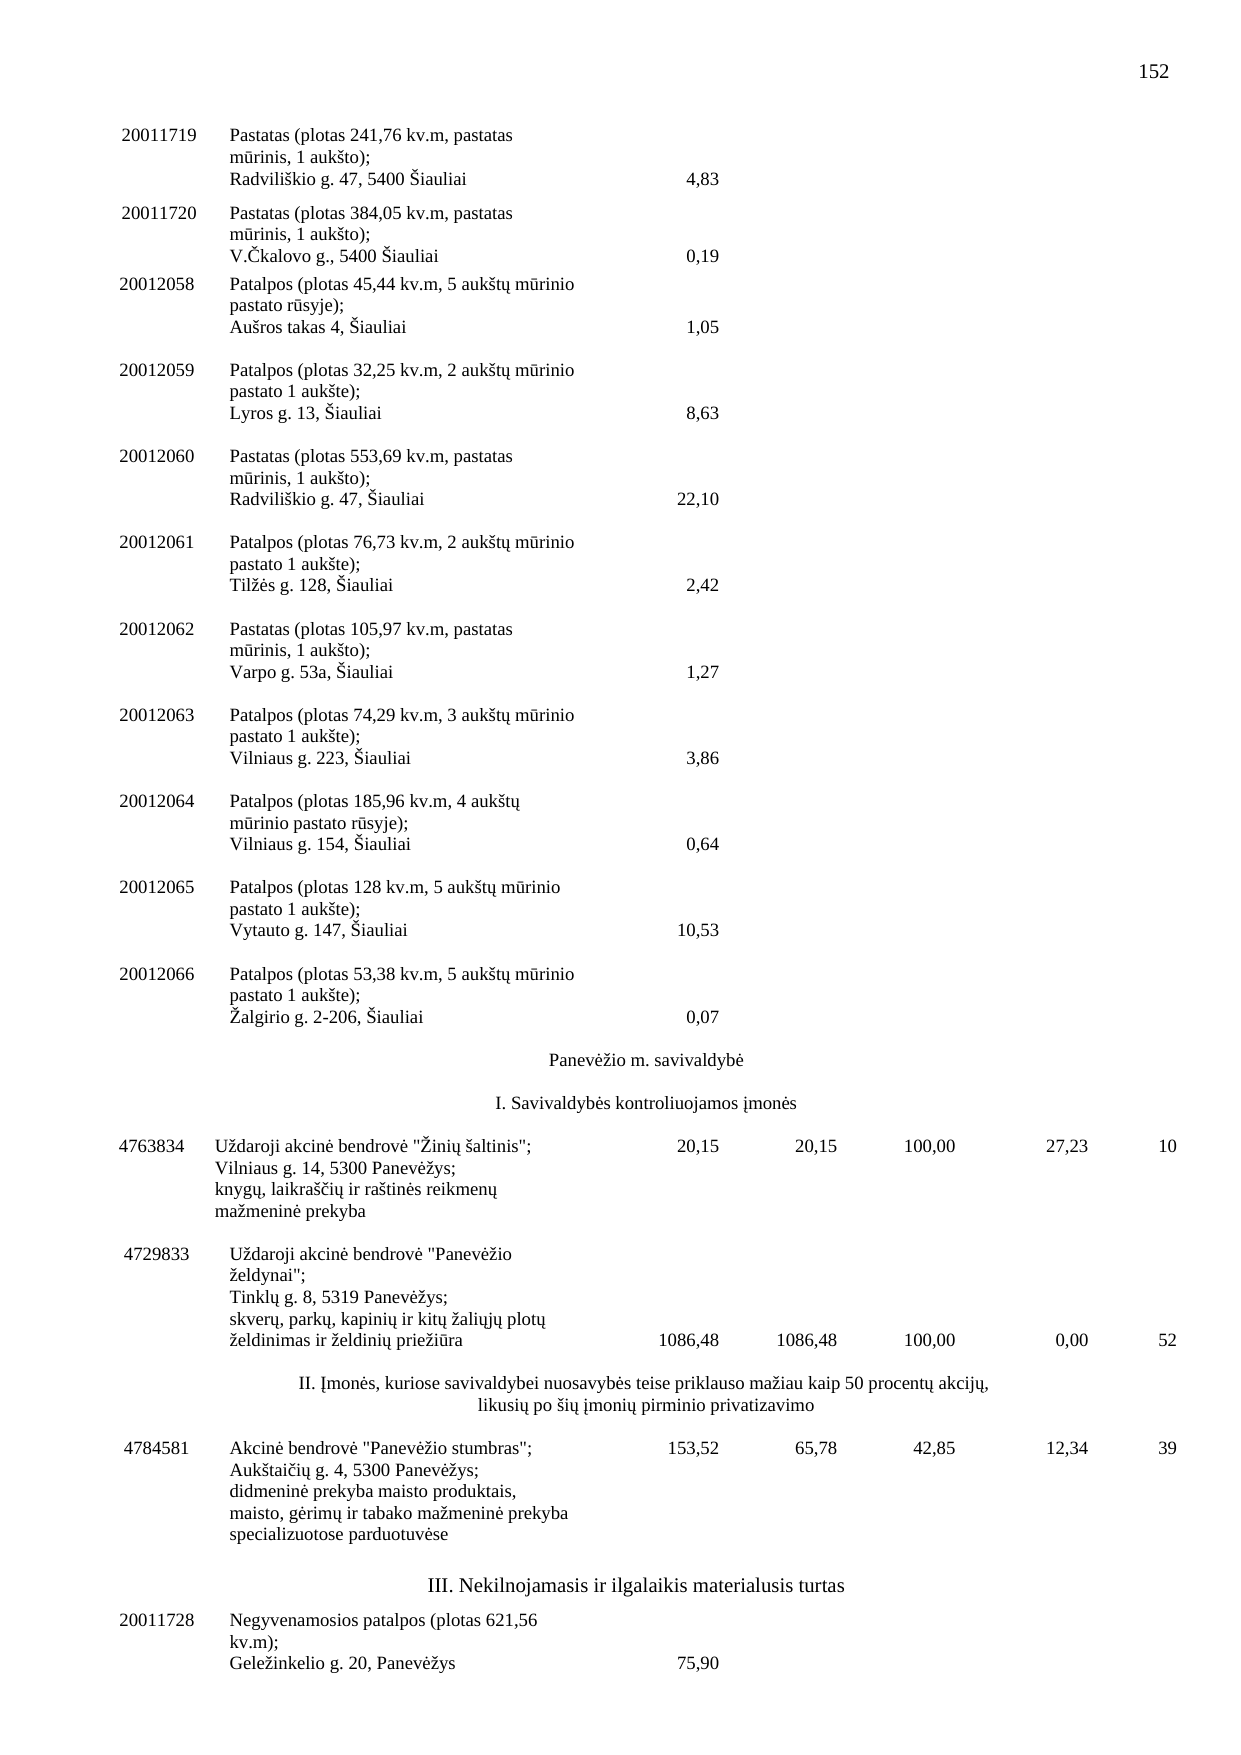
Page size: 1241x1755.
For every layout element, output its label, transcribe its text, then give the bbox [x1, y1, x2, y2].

table_cell Patalpos (plotas 32,25 kv.m, 2 aukštų mūrinio pastato 1 aukšte); Lyros g. 13, Šiauliai [218, 359, 587, 445]
table_cell 22,10 [587, 445, 735, 531]
table_cell [853, 531, 975, 617]
table_cell Negyvenamosios patalpos (plotas 621,56 kv.m); Geležinkelio g. 20, Panevėžys [218, 1603, 587, 1680]
table_cell [853, 1603, 971, 1680]
table_cell 20012063 [100, 704, 218, 790]
table_cell [975, 790, 1104, 876]
table_cell [853, 963, 975, 1049]
table_cell [1104, 118, 1193, 195]
table_cell Patalpos (plotas 185,96 kv.m, 4 aukštų mūrinio pastato rūsyje); Vilniaus g. 154, Šiauliai [218, 790, 587, 876]
table_cell [735, 445, 853, 531]
table_cell 0,00 [971, 1243, 1104, 1372]
table_cell 1,05 [587, 273, 735, 359]
table_cell [975, 618, 1104, 704]
table_cell 20012064 [100, 790, 218, 876]
table_cell Akcinė bendrovė "Panevėžio stumbras"; Aukštaičių g. 4, 5300 Panevėžys; didmeninė prekyba maisto produktais, maisto, gėrimų ir tabako mažmeninė prekyba specializuotose parduotuvėse [218, 1437, 587, 1566]
table_cell [1178, 1603, 1193, 1680]
table_cell [971, 195, 1104, 272]
table_cell 2,42 [587, 531, 735, 617]
table_cell 3,86 [587, 704, 735, 790]
table_cell [1104, 195, 1193, 272]
table_cell Patalpos (plotas 53,38 kv.m, 5 aukštų mūrinio pastato 1 aukšte); Žalgirio g. 2-206, Šiauliai [218, 963, 587, 1049]
table_cell [735, 704, 853, 790]
table_cell [853, 359, 975, 445]
table_cell 20012060 [100, 445, 218, 531]
table_cell 10,53 [587, 876, 735, 962]
table_cell [853, 118, 971, 195]
table_cell [975, 876, 1104, 962]
table_cell [1104, 1603, 1178, 1680]
table_cell 20012061 [100, 531, 218, 617]
table_cell [853, 618, 975, 704]
table_cell Pastatas (plotas 553,69 kv.m, pastatas mūrinis, 1 aukšto); Radviliškio g. 47, Šiauliai [218, 445, 587, 531]
table_cell [1104, 618, 1193, 704]
table_cell 20012062 [100, 618, 218, 704]
table_cell [1104, 790, 1193, 876]
table_cell 39 [1104, 1437, 1193, 1566]
table_cell [975, 445, 1104, 531]
table_cell [1104, 531, 1193, 617]
table_cell 0,19 [587, 195, 735, 272]
table_cell [975, 704, 1104, 790]
table_cell [1178, 1566, 1193, 1603]
table_cell Panevėžio m. savivaldybė [100, 1049, 1193, 1092]
table_cell II. Įmonės, kuriose savivaldybei nuosavybės teise priklauso mažiau kaip 50 procentų akcijų, likusių po šių įmonių pirminio privatizavimo [100, 1372, 1193, 1437]
table_cell [853, 195, 971, 272]
table_cell [1104, 876, 1193, 962]
table_cell 4729833 [100, 1243, 218, 1372]
table_cell 20012065 [100, 876, 218, 962]
table_cell [735, 618, 853, 704]
table_cell [735, 273, 853, 359]
table_cell 4,83 [587, 118, 735, 195]
table_cell Patalpos (plotas 76,73 kv.m, 2 aukštų mūrinio pastato 1 aukšte); Tilžės g. 128, Šiauliai [218, 531, 587, 617]
table_cell [1104, 963, 1193, 1049]
table_cell [735, 963, 853, 1049]
table_cell 10 [1104, 1135, 1193, 1243]
table_cell 20012058 [100, 273, 218, 359]
table_cell [1104, 445, 1193, 531]
table_cell 65,78 [735, 1437, 853, 1566]
table_cell 12,34 [971, 1437, 1104, 1566]
table_cell [735, 790, 853, 876]
table_cell 4763834 [100, 1135, 203, 1243]
table_cell 75,90 [587, 1603, 735, 1680]
table_cell [735, 195, 853, 272]
table_cell 100,00 [853, 1243, 971, 1372]
table_cell Pastatas (plotas 241,76 kv.m, pastatas mūrinis, 1 aukšto); Radviliškio g. 47, 5400 Šiauliai [218, 118, 587, 195]
table_cell 100,00 [853, 1135, 971, 1243]
table_cell 1,27 [587, 618, 735, 704]
table_cell [971, 118, 1104, 195]
table_cell [975, 359, 1104, 445]
table_cell [853, 876, 975, 962]
table_cell 1086,48 [735, 1243, 853, 1372]
table_cell 20011720 [100, 195, 218, 272]
table_cell Patalpos (plotas 45,44 kv.m, 5 aukštų mūrinio pastato rūsyje); Aušros takas 4, Šiauliai [218, 273, 587, 359]
table_cell 42,85 [853, 1437, 971, 1566]
table_cell 20,15 [735, 1135, 853, 1243]
table_cell [735, 359, 853, 445]
table_cell [975, 531, 1104, 617]
table_cell [735, 876, 853, 962]
table_cell Patalpos (plotas 128 kv.m, 5 aukštų mūrinio pastato 1 aukšte); Vytauto g. 147, Šiauliai [218, 876, 587, 962]
table_cell Pastatas (plotas 384,05 kv.m, pastatas mūrinis, 1 aukšto); V.Čkalovo g., 5400 Šiauliai [218, 195, 587, 272]
table_cell [853, 273, 975, 359]
table_cell 153,52 [587, 1437, 735, 1566]
table_cell 20011728 [100, 1603, 218, 1680]
table_cell 4784581 [100, 1437, 218, 1566]
table_cell [975, 963, 1104, 1049]
table_cell Uždaroji akcinė bendrovė "Žinių šaltinis"; Vilniaus g. 14, 5300 Panevėžys; knygų, laikraščių ir raštinės reikmenų mažmeninė prekyba [203, 1135, 587, 1243]
table_cell Uždaroji akcinė bendrovė "Panevėžio želdynai"; Tinklų g. 8, 5319 Panevėžys; skverų, parkų, kapinių ir kitų žaliųjų plotų želdinimas ir želdinių priežiūra [218, 1243, 587, 1372]
table_cell [1104, 359, 1193, 445]
table_cell Patalpos (plotas 74,29 kv.m, 3 aukštų mūrinio pastato 1 aukšte); Vilniaus g. 223, Šiauliai [218, 704, 587, 790]
table_cell 20012059 [100, 359, 218, 445]
table_cell [975, 273, 1104, 359]
table_cell 0,64 [587, 790, 735, 876]
table_cell [853, 790, 975, 876]
table_cell [735, 1603, 853, 1680]
table_cell 0,07 [587, 963, 735, 1049]
table_cell 1086,48 [587, 1243, 735, 1372]
table_cell 27,23 [971, 1135, 1104, 1243]
table_cell 20011719 [100, 118, 218, 195]
table_cell III. Nekilnojamasis ir ilgalaikis materialusis turtas [100, 1566, 1178, 1603]
table_cell I. Savivaldybės kontroliuojamos įmonės [100, 1092, 1193, 1135]
table_cell [735, 531, 853, 617]
table_cell [1104, 273, 1193, 359]
table_cell 8,63 [587, 359, 735, 445]
table_cell [735, 118, 853, 195]
table_cell 20012066 [100, 963, 218, 1049]
table_cell [1104, 704, 1193, 790]
table_cell [853, 704, 975, 790]
table_cell 20,15 [587, 1135, 735, 1243]
table_cell [971, 1603, 1104, 1680]
table_cell [853, 445, 975, 531]
table_cell Pastatas (plotas 105,97 kv.m, pastatas mūrinis, 1 aukšto); Varpo g. 53a, Šiauliai [218, 618, 587, 704]
table_cell 52 [1104, 1243, 1193, 1372]
